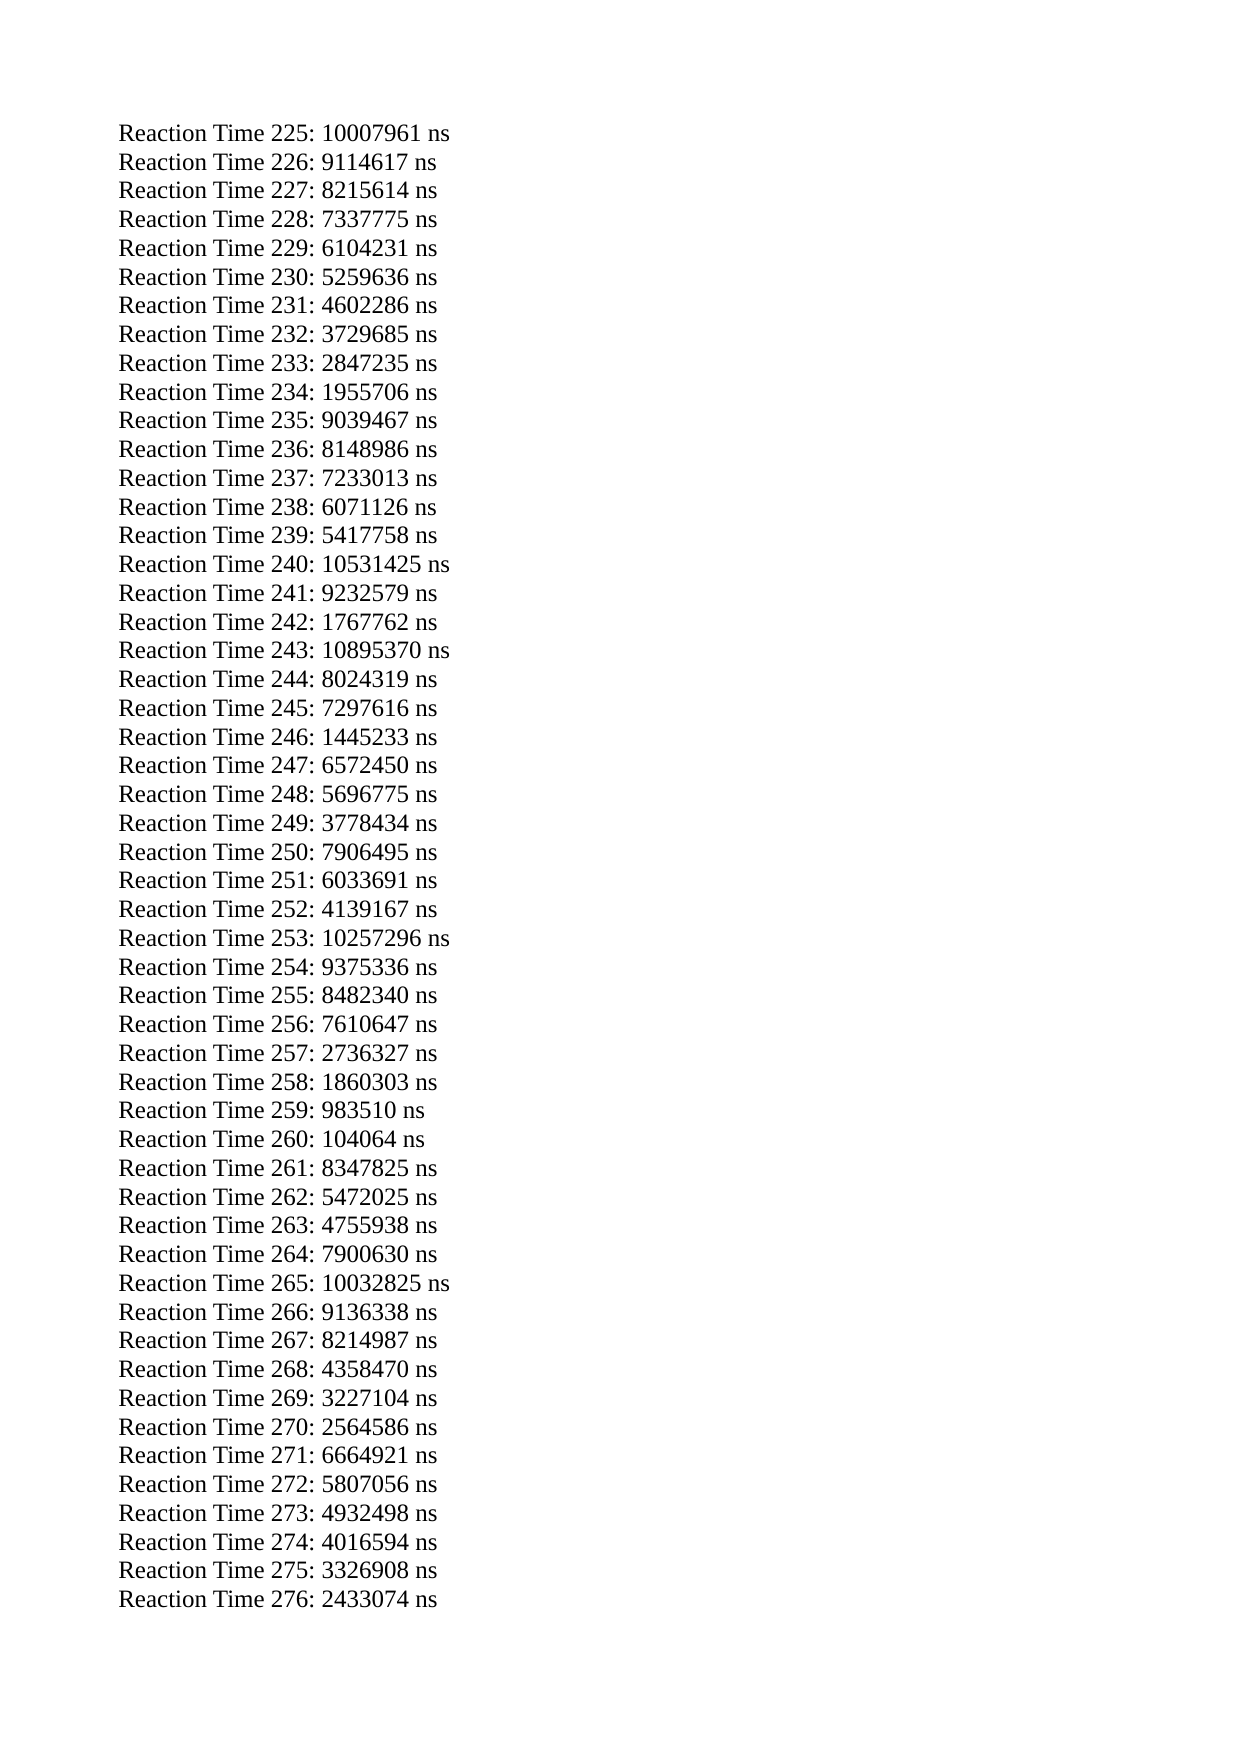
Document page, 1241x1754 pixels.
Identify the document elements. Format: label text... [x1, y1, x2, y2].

text Reaction Time 245: 7297616 ns [118, 693, 1122, 722]
text Reaction Time 254: 9375336 ns [118, 952, 1122, 981]
text Reaction Time 272: 5807056 ns [118, 1469, 1122, 1498]
text Reaction Time 268: 4358470 ns [118, 1354, 1122, 1383]
text Reaction Time 238: 6071126 ns [118, 492, 1122, 521]
text Reaction Time 265: 10032825 ns [118, 1268, 1122, 1297]
text Reaction Time 230: 5259636 ns [118, 262, 1122, 291]
text Reaction Time 262: 5472025 ns [118, 1182, 1122, 1211]
text Reaction Time 263: 4755938 ns [118, 1211, 1122, 1239]
text Reaction Time 273: 4932498 ns [118, 1498, 1122, 1527]
text Reaction Time 232: 3729685 ns [118, 319, 1122, 348]
text Reaction Time 240: 10531425 ns [118, 549, 1122, 578]
text Reaction Time 229: 6104231 ns [118, 233, 1122, 262]
text Reaction Time 250: 7906495 ns [118, 837, 1122, 866]
text Reaction Time 235: 9039467 ns [118, 406, 1122, 434]
text Reaction Time 243: 10895370 ns [118, 636, 1122, 664]
text Reaction Time 256: 7610647 ns [118, 1009, 1122, 1038]
text Reaction Time 247: 6572450 ns [118, 751, 1122, 779]
text Reaction Time 269: 3227104 ns [118, 1383, 1122, 1412]
text Reaction Time 226: 9114617 ns [118, 147, 1122, 176]
text Reaction Time 266: 9136338 ns [118, 1297, 1122, 1326]
text Reaction Time 246: 1445233 ns [118, 722, 1122, 751]
text Reaction Time 267: 8214987 ns [118, 1326, 1122, 1354]
text Reaction Time 234: 1955706 ns [118, 377, 1122, 406]
text Reaction Time 261: 8347825 ns [118, 1153, 1122, 1182]
text Reaction Time 257: 2736327 ns [118, 1038, 1122, 1067]
text Reaction Time 259: 983510 ns [118, 1096, 1122, 1124]
text Reaction Time 231: 4602286 ns [118, 291, 1122, 319]
text Reaction Time 228: 7337775 ns [118, 204, 1122, 233]
text Reaction Time 237: 7233013 ns [118, 463, 1122, 492]
text Reaction Time 270: 2564586 ns [118, 1412, 1122, 1441]
text Reaction Time 271: 6664921 ns [118, 1441, 1122, 1469]
text Reaction Time 276: 2433074 ns [118, 1584, 1122, 1613]
text Reaction Time 248: 5696775 ns [118, 779, 1122, 808]
text Reaction Time 242: 1767762 ns [118, 607, 1122, 636]
text Reaction Time 239: 5417758 ns [118, 521, 1122, 549]
text Reaction Time 225: 10007961 ns [118, 118, 1122, 147]
text Reaction Time 251: 6033691 ns [118, 866, 1122, 894]
text Reaction Time 233: 2847235 ns [118, 348, 1122, 377]
text Reaction Time 241: 9232579 ns [118, 578, 1122, 607]
text Reaction Time 252: 4139167 ns [118, 894, 1122, 923]
text Reaction Time 264: 7900630 ns [118, 1239, 1122, 1268]
text Reaction Time 227: 8215614 ns [118, 176, 1122, 204]
text Reaction Time 260: 104064 ns [118, 1124, 1122, 1153]
text Reaction Time 249: 3778434 ns [118, 808, 1122, 837]
text Reaction Time 274: 4016594 ns [118, 1527, 1122, 1556]
text Reaction Time 236: 8148986 ns [118, 434, 1122, 463]
text Reaction Time 253: 10257296 ns [118, 923, 1122, 952]
text Reaction Time 275: 3326908 ns [118, 1556, 1122, 1584]
text Reaction Time 258: 1860303 ns [118, 1067, 1122, 1096]
text Reaction Time 244: 8024319 ns [118, 664, 1122, 693]
text Reaction Time 255: 8482340 ns [118, 981, 1122, 1009]
